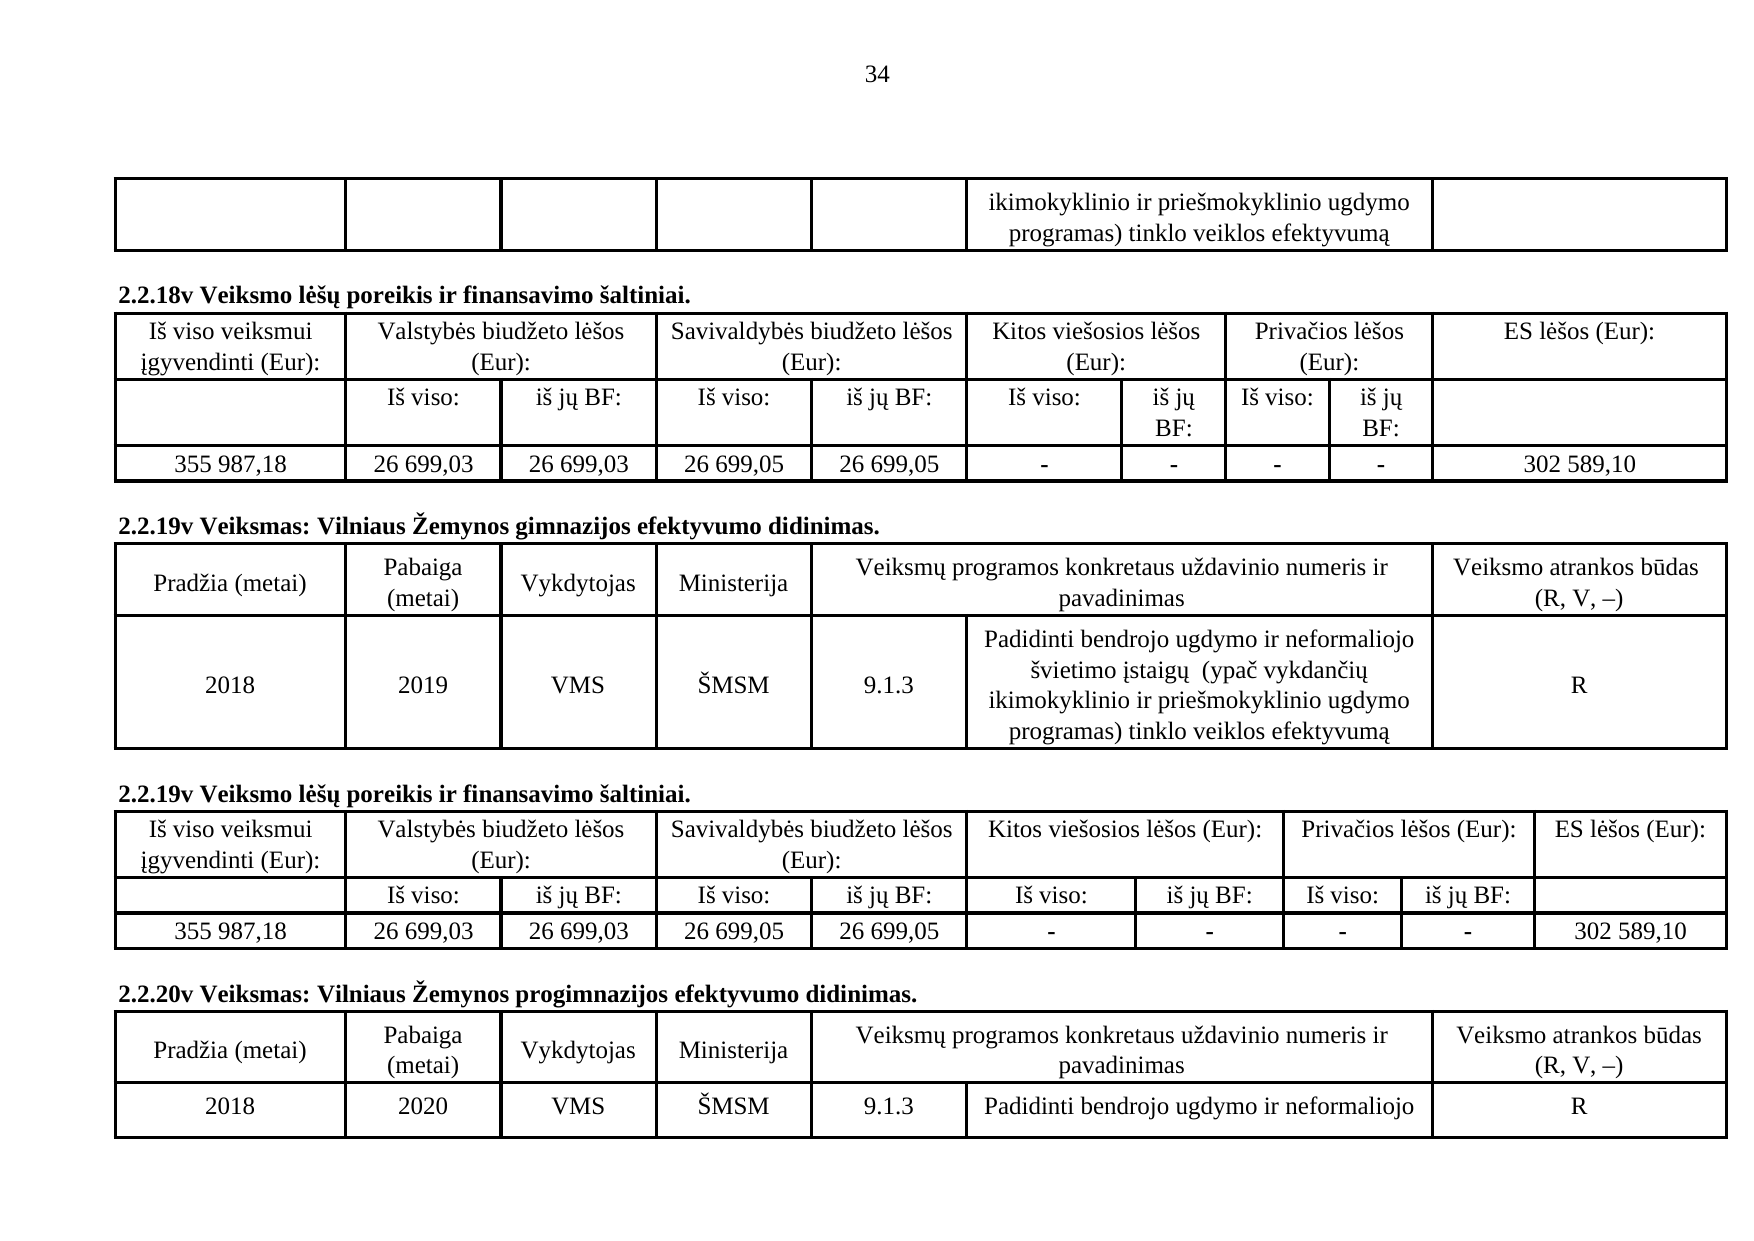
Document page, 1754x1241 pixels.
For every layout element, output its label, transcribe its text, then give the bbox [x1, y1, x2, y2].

table_cell iš jų BF: [1137, 879, 1282, 911]
table_cell [1536, 879, 1725, 911]
table_cell Iš viso: [658, 879, 810, 911]
table_cell 26 699,05 [813, 915, 965, 947]
table_header Veiksmo atrankos būdas (R, V, –) [1434, 1013, 1725, 1081]
table_header Veiksmų programos konkretaus uždavinio numeris ir pavadinimas [813, 1013, 1431, 1081]
table_cell iš jų BF: [503, 381, 655, 444]
table_cell R [1434, 617, 1725, 747]
table_header Veiksmų programos konkretaus uždavinio numeris ir pavadinimas [813, 545, 1431, 614]
table_cell 355 987,18 [117, 447, 344, 479]
table_cell - [968, 447, 1120, 479]
table_cell [813, 180, 965, 249]
table_cell Padidinti bendrojo ugdymo ir neformaliojo švietimo įstaigų (ypač vykdančių ikimokyklinio ir priešmokyklinio ugdymo programas) tinklo veiklos efektyvumą [968, 617, 1431, 747]
table_cell ikimokyklinio ir priešmokyklinio ugdymo programas) tinklo veiklos efektyvumą [968, 180, 1431, 249]
table_cell 2020 [347, 1084, 499, 1136]
table_header Privačios lėšos (Eur): [1227, 315, 1431, 378]
table_header Pradžia (metai) [117, 545, 344, 614]
table_header Iš viso veiksmui įgyvendinti (Eur): [117, 813, 344, 876]
table_cell [658, 180, 810, 249]
table_cell [117, 879, 344, 911]
table_header Iš viso veiksmui įgyvendinti (Eur): [117, 315, 344, 378]
table_cell - [1227, 447, 1328, 479]
table_cell 9.1.3 [813, 1084, 965, 1136]
table_cell [1434, 180, 1725, 249]
table_cell [347, 180, 499, 249]
table_cell R [1434, 1084, 1725, 1136]
table_cell [117, 381, 344, 444]
table_cell 26 699,05 [658, 447, 810, 479]
table_header Pabaiga (metai) [347, 1013, 499, 1081]
table_header Vykdytojas [503, 1013, 655, 1081]
table_cell iš jų BF: [1403, 879, 1533, 911]
table_cell 302 589,10 [1434, 447, 1725, 479]
table_cell 26 699,03 [347, 447, 499, 479]
table_header Savivaldybės biudžeto lėšos (Eur): [658, 315, 965, 378]
table_cell Iš viso: [347, 879, 499, 911]
table_header Kitos viešosios lėšos (Eur): [968, 813, 1282, 876]
table_header Valstybės biudžeto lėšos (Eur): [347, 315, 655, 378]
table_cell 26 699,03 [347, 915, 499, 947]
table_cell 26 699,03 [503, 447, 655, 479]
table_cell - [1137, 915, 1282, 947]
table_cell [117, 180, 344, 249]
table_cell 2019 [347, 617, 499, 747]
table_header Savivaldybės biudžeto lėšos (Eur): [658, 813, 965, 876]
table_cell - [1403, 915, 1533, 947]
table_cell 26 699,03 [503, 915, 655, 947]
table_header Valstybės biudžeto lėšos (Eur): [347, 813, 655, 876]
table_cell iš jų BF: [1123, 381, 1224, 444]
table_cell 355 987,18 [117, 915, 344, 947]
table_cell - [1285, 915, 1400, 947]
table_cell 2018 [117, 1084, 344, 1136]
table_header Ministerija [658, 1013, 810, 1081]
table_cell VMS [503, 1084, 655, 1136]
table_cell ŠMSM [658, 617, 810, 747]
table_cell iš jų BF: [813, 381, 965, 444]
table_header Pabaiga (metai) [347, 545, 499, 614]
table_cell iš jų BF: [813, 879, 965, 911]
table_header Pradžia (metai) [117, 1013, 344, 1081]
text 2.2.20v Veiksmas: Vilniaus Žemynos progimnazijos efektyvumo didinimas. [118, 979, 1636, 1007]
table_cell 9.1.3 [813, 617, 965, 747]
table_header Kitos viešosios lėšos (Eur): [968, 315, 1224, 378]
table_cell ŠMSM [658, 1084, 810, 1136]
table_cell [1434, 381, 1725, 444]
table_header Ministerija [658, 545, 810, 614]
table_header Vykdytojas [503, 545, 655, 614]
table_cell 302 589,10 [1536, 915, 1725, 947]
table_cell Iš viso: [347, 381, 499, 444]
table_cell - [968, 915, 1134, 947]
table_cell 26 699,05 [813, 447, 965, 479]
table_header ES lėšos (Eur): [1434, 315, 1725, 378]
table_cell - [1123, 447, 1224, 479]
text 2.2.18v Veiksmo lėšų poreikis ir finansavimo šaltiniai. [118, 281, 1636, 309]
text 2.2.19v Veiksmo lėšų poreikis ir finansavimo šaltiniai. [118, 779, 1636, 807]
table_cell - [1331, 447, 1431, 479]
table_header Privačios lėšos (Eur): [1285, 813, 1533, 876]
table_cell Iš viso: [968, 879, 1134, 911]
table_cell VMS [503, 617, 655, 747]
table_header ES lėšos (Eur): [1536, 813, 1725, 876]
table_cell Iš viso: [1285, 879, 1400, 911]
table_cell Iš viso: [658, 381, 810, 444]
table_cell Iš viso: [1227, 381, 1328, 444]
text 2.2.19v Veiksmas: Vilniaus Žemynos gimnazijos efektyvumo didinimas. [118, 511, 1636, 540]
table_cell iš jų BF: [1331, 381, 1431, 444]
table_cell Padidinti bendrojo ugdymo ir neformaliojo [968, 1084, 1431, 1136]
table_cell [503, 180, 655, 249]
table_header Veiksmo atrankos būdas (R, V, –) [1434, 545, 1725, 614]
table_cell 26 699,05 [658, 915, 810, 947]
table_cell iš jų BF: [503, 879, 655, 911]
table_cell Iš viso: [968, 381, 1120, 444]
table_cell 2018 [117, 617, 344, 747]
